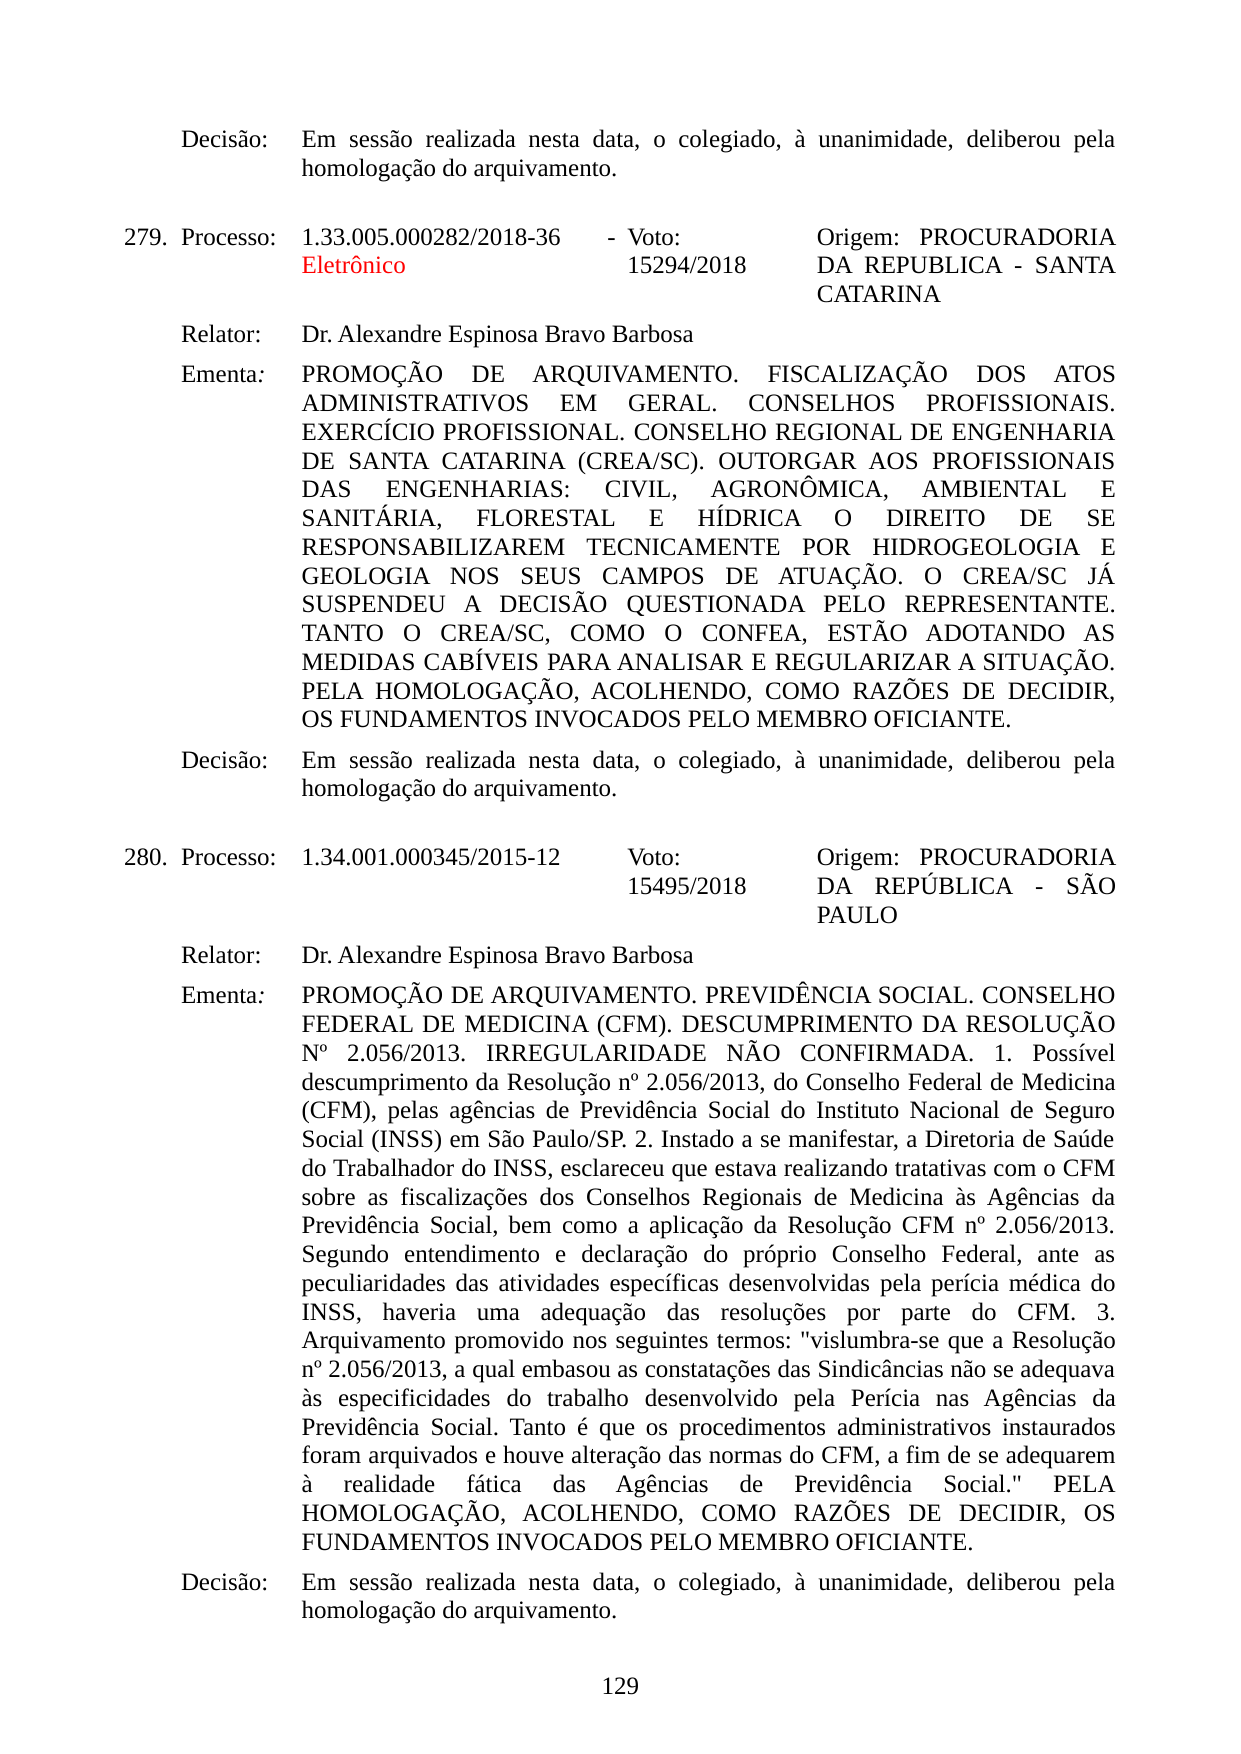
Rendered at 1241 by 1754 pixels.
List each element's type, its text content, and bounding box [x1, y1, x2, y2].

table_header Processo: [175, 216, 296, 313]
table_cell Em sessão realizada nesta data, o colegiado, à unanimidade, deliberou pela homologação do arquivamento. [296, 739, 1122, 808]
table_cell Decisão: [175, 739, 296, 808]
table_cell Dr. Alexandre Espinosa Bravo Barbosa [296, 314, 1122, 354]
table_cell [118, 739, 175, 808]
table_cell [118, 1561, 175, 1630]
table_cell [118, 934, 175, 974]
table_cell Relator: [175, 934, 296, 974]
table_cell [118, 314, 175, 354]
table_cell Dr. Alexandre Espinosa Bravo Barbosa [296, 934, 1122, 974]
table_cell Decisão: [175, 118, 296, 187]
table_header 279. [118, 216, 175, 313]
table_header Origem: PROCURADORIA DA REPUBLICA - SANTA CATARINA [811, 216, 1122, 313]
table_header 1.33.005.000282/2018-36 - Eletrônico [296, 216, 621, 313]
table_cell Decisão: [175, 1561, 296, 1630]
table_cell Em sessão realizada nesta data, o colegiado, à unanimidade, deliberou pela homologação do arquivamento. [296, 1561, 1122, 1630]
table_cell Ementa: [175, 975, 296, 1561]
table_cell Em sessão realizada nesta data, o colegiado, à unanimidade, deliberou pela homologação do arquivamento. [296, 118, 1122, 187]
table_cell PROMOÇÃO DE ARQUIVAMENTO. PREVIDÊNCIA SOCIAL. CONSELHO FEDERAL DE MEDICINA (CFM). DESCUMPRIMENTO DA RESOLUÇÃO Nº 2.056/2013. IRREGULARIDADE NÃO CONFIRMADA. 1. Possível descumprimento da Resolução nº 2.056/2013, do Conselho Federal de Medicina (CFM), pelas agências de Previdência Social do Instituto Nacional de Seguro Social (INSS) em São Paulo/SP. 2. Instado a se manifestar, a Diretoria de Saúde do Trabalhador do INSS, esclareceu que estava realizando tratativas com o CFM sobre as fiscalizações dos Conselhos Regionais de Medicina às Agências da Previdência Social, bem como a aplicação da Resolução CFM nº 2.056/2013. Segundo entendimento e declaração do próprio Conselho Federal, ante as peculiaridades das atividades específicas desenvolvidas pela perícia médica do INSS, haveria uma adequação das resoluções por parte do CFM. 3. Arquivamento promovido nos seguintes termos: "vislumbra-se que a Resolução nº 2.056/2013, a qual embasou as constatações das Sindicâncias não se adequava às especificidades do trabalho desenvolvido pela Perícia nas Agências da Previdência Social. Tanto é que os procedimentos administrativos instaurados foram arquivados e houve alteração das normas do CFM, a fim de se adequarem à realidade fática das Agências de Previdência Social." PELA HOMOLOGAÇÃO, ACOLHENDO, COMO RAZÕES DE DECIDIR, OS FUNDAMENTOS INVOCADOS PELO MEMBRO OFICIANTE. [296, 975, 1122, 1561]
table_cell [118, 118, 175, 187]
table_header 1.34.001.000345/2015-12 [296, 837, 621, 934]
table_header Origem: PROCURADORIA DA REPÚBLICA - SÃO PAULO [811, 837, 1122, 934]
table_cell [118, 975, 175, 1561]
table_cell Relator: [175, 314, 296, 354]
table_cell PROMOÇÃO DE ARQUIVAMENTO. FISCALIZAÇÃO DOS ATOS ADMINISTRATIVOS EM GERAL. CONSELHOS PROFISSIONAIS. EXERCÍCIO PROFISSIONAL. CONSELHO REGIONAL DE ENGENHARIA DE SANTA CATARINA (CREA/SC). OUTORGAR AOS PROFISSIONAIS DAS ENGENHARIAS: CIVIL, AGRONÔMICA, AMBIENTAL E SANITÁRIA, FLORESTAL E HÍDRICA O DIREITO DE SE RESPONSABILIZAREM TECNICAMENTE POR HIDROGEOLOGIA E GEOLOGIA NOS SEUS CAMPOS DE ATUAÇÃO. O CREA/SC JÁ SUSPENDEU A DECISÃO QUESTIONADA PELO REPRESENTANTE. TANTO O CREA/SC, COMO O CONFEA, ESTÃO ADOTANDO AS MEDIDAS CABÍVEIS PARA ANALISAR E REGULARIZAR A SITUAÇÃO. PELA HOMOLOGAÇÃO, ACOLHENDO, COMO RAZÕES DE DECIDIR, OS FUNDAMENTOS INVOCADOS PELO MEMBRO OFICIANTE. [296, 354, 1122, 739]
table_header Voto: 15495/2018 [621, 837, 811, 934]
table_header Voto: 15294/2018 [621, 216, 811, 313]
table_cell [118, 354, 175, 739]
table_header 280. [118, 837, 175, 934]
table_cell Ementa: [175, 354, 296, 739]
table_header Processo: [175, 837, 296, 934]
